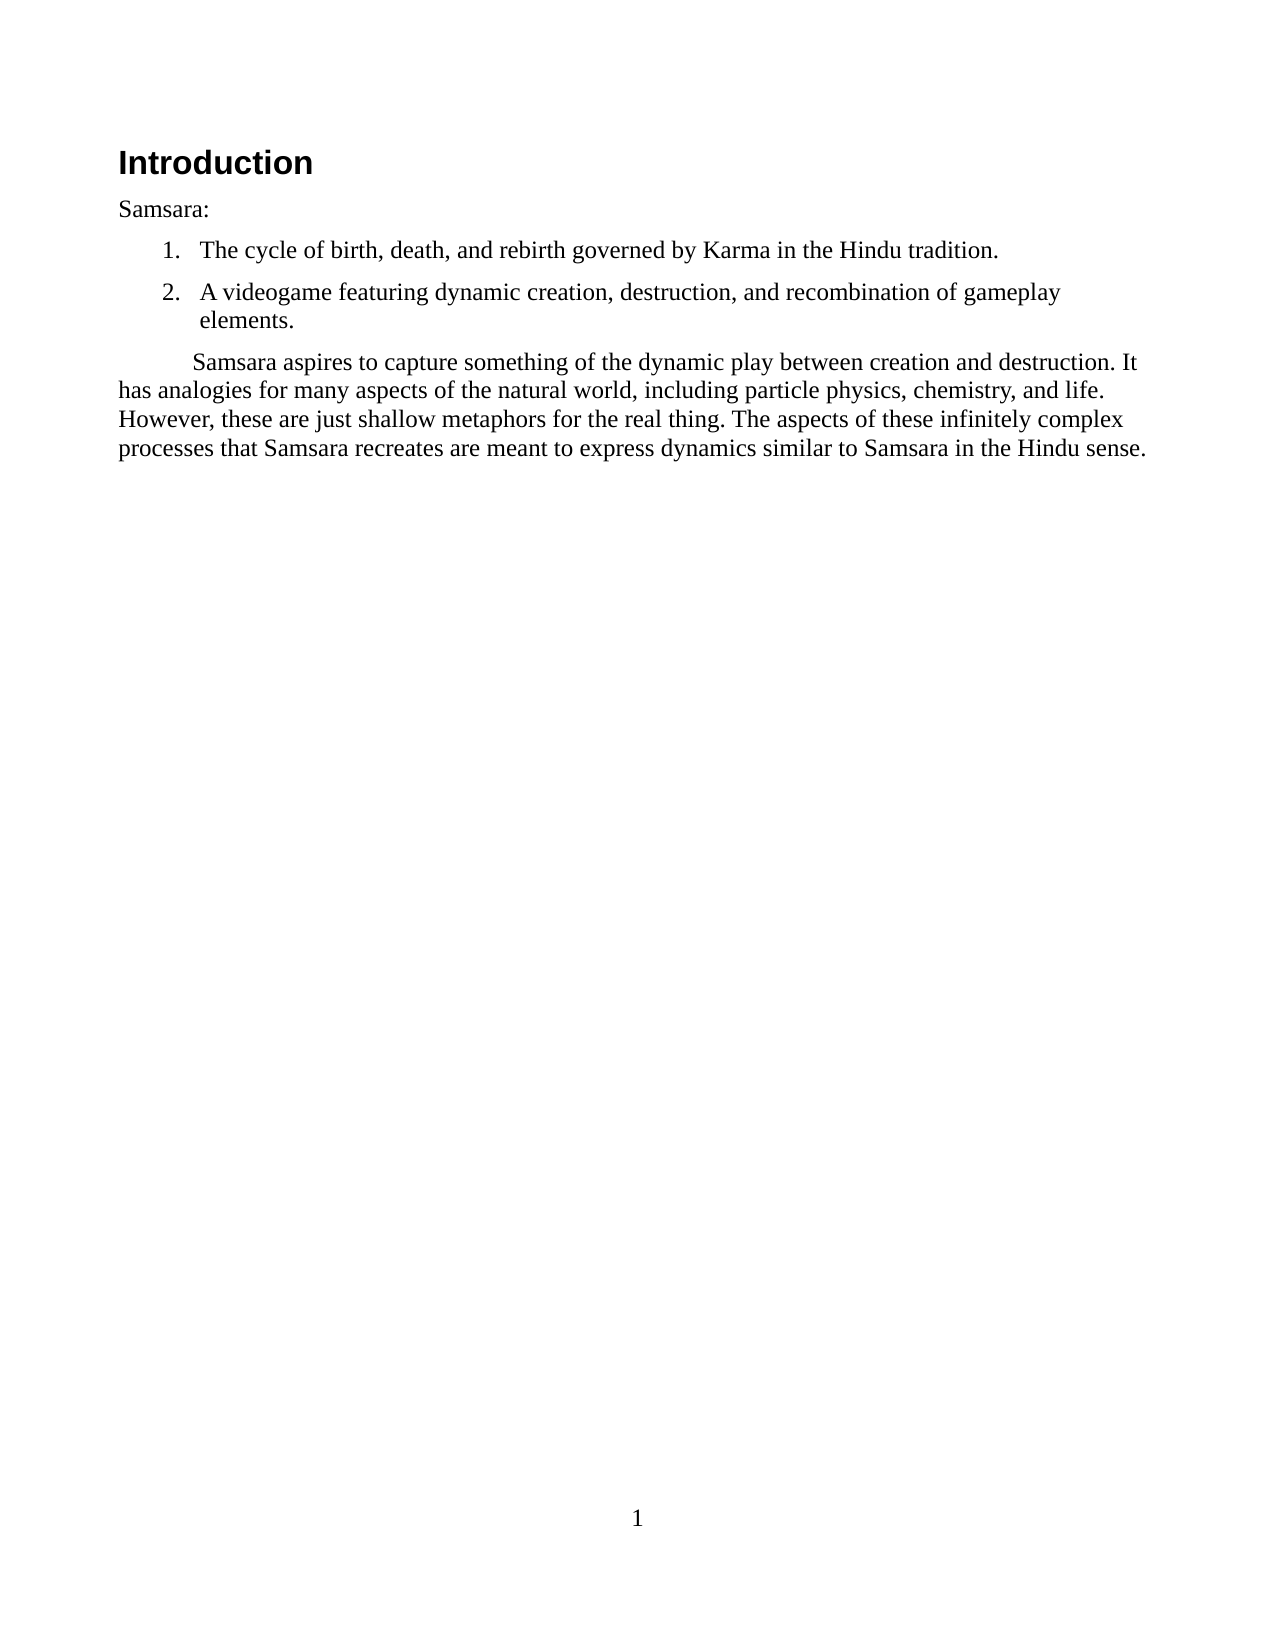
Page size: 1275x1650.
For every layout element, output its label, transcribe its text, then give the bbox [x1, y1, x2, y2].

text Samsara aspires to capture something of the dynamic play between creation and destruction. It has analogies for many aspects of the natural world, including particle physics, chemistry, and life. However, these are just shallow metaphors for the real thing. The aspects of these infinitely complex processes that Samsara recreates are meant to express dynamics similar to Samsara in the Hindu sense. [118, 347, 1157, 462]
text Samsara: [118, 194, 1157, 223]
list A videogame featuring dynamic creation, destruction, and recombination of gameplay elements. [162, 277, 1157, 334]
list The cycle of birth, death, and rebirth governed by Karma in the Hindu tradition. [162, 236, 1157, 264]
subtitle Introduction [118, 143, 1157, 182]
